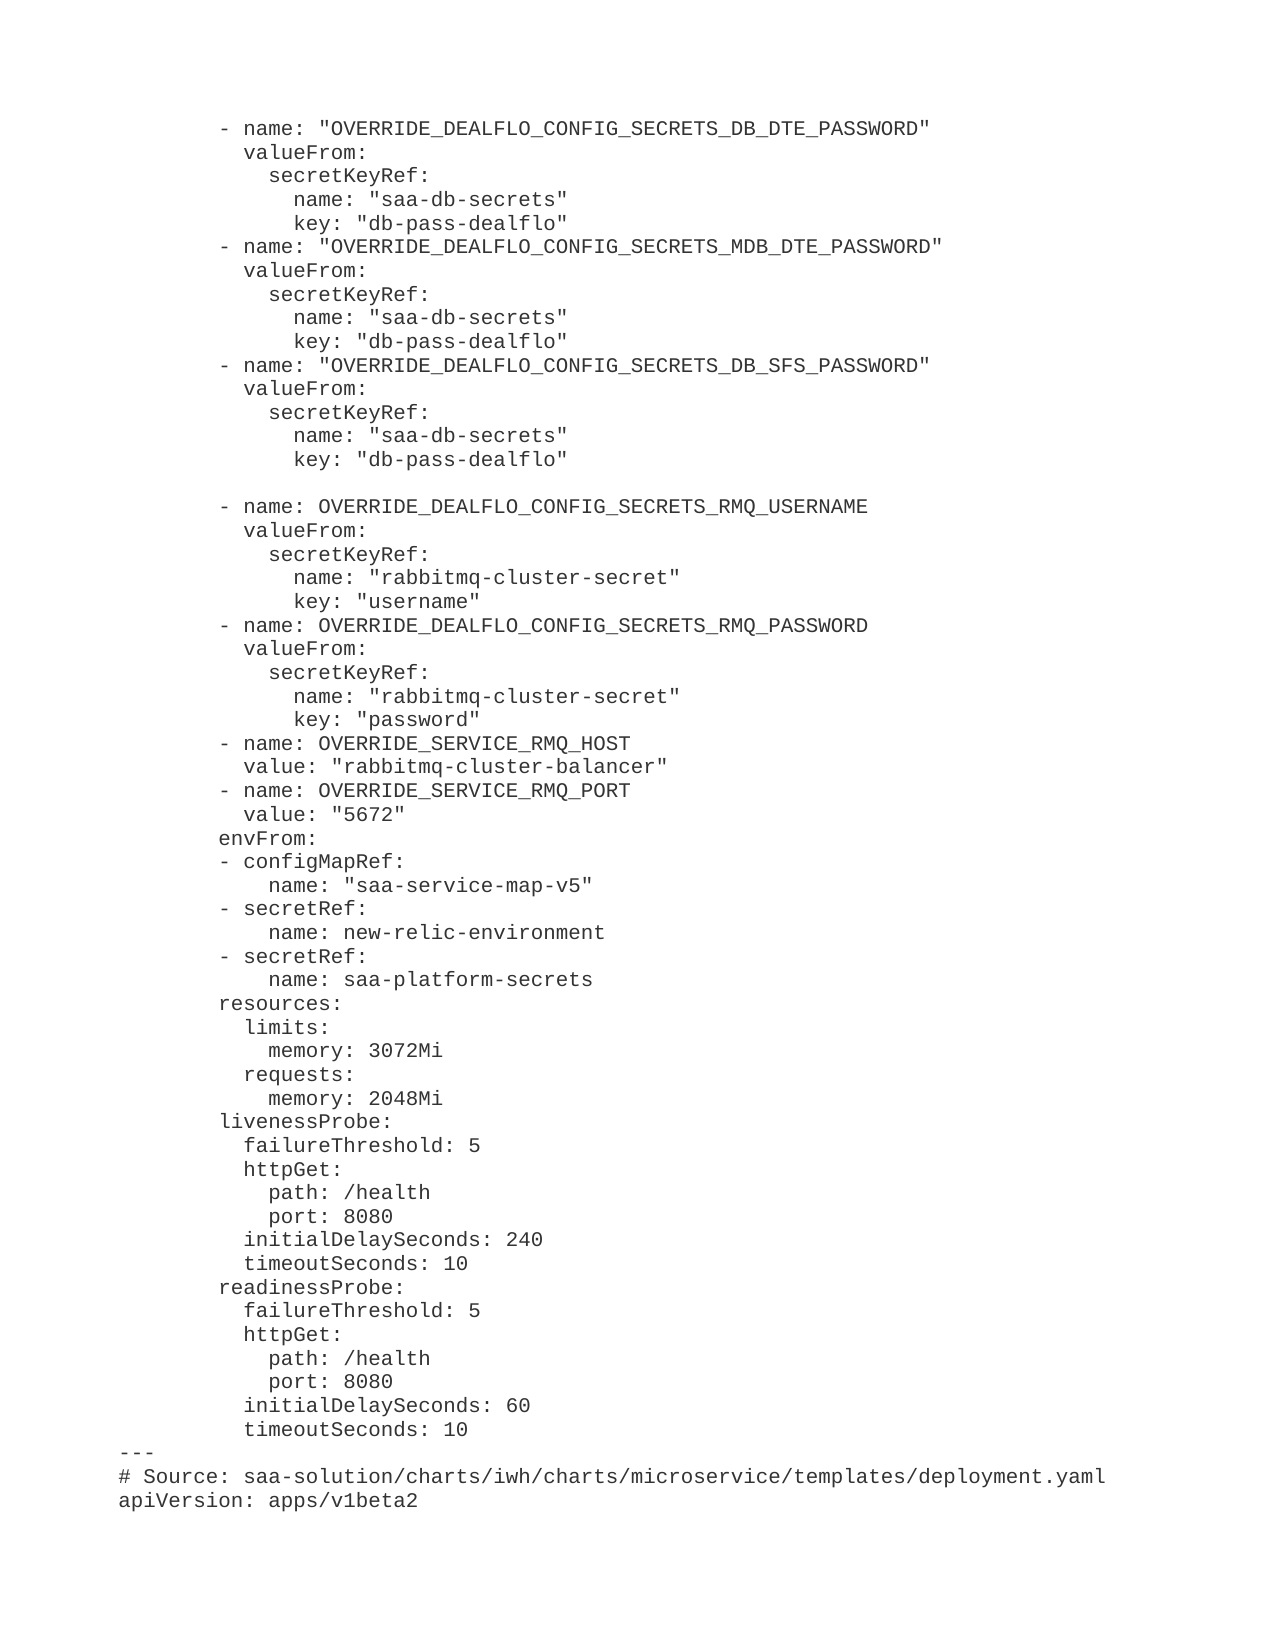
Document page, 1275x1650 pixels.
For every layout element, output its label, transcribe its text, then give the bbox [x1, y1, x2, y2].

text initialDelaySeconds: 60 [118, 1395, 1157, 1419]
text port: 8080 [118, 1371, 1157, 1395]
text name: new-relic-environment [118, 922, 1157, 946]
text - name: OVERRIDE_DEALFLO_CONFIG_SECRETS_RMQ_PASSWORD [118, 615, 1157, 638]
text timeoutSeconds: 10 [118, 1419, 1157, 1442]
text initialDelaySeconds: 240 [118, 1229, 1157, 1253]
text key: "username" [118, 591, 1157, 615]
text name: "saa-db-secrets" [118, 307, 1157, 331]
text secretKeyRef: [118, 662, 1157, 686]
text requests: [118, 1064, 1157, 1088]
text name: "saa-db-secrets" [118, 189, 1157, 213]
text - name: "OVERRIDE_DEALFLO_CONFIG_SECRETS_DB_DTE_PASSWORD" [118, 118, 1157, 142]
text value: "5672" [118, 804, 1157, 827]
text name: "rabbitmq-cluster-secret" [118, 686, 1157, 709]
text - name: OVERRIDE_SERVICE_RMQ_HOST [118, 733, 1157, 757]
text name: "rabbitmq-cluster-secret" [118, 567, 1157, 591]
text valueFrom: [118, 260, 1157, 284]
text value: "rabbitmq-cluster-balancer" [118, 757, 1157, 780]
text httpGet: [118, 1324, 1157, 1348]
text memory: 2048Mi [118, 1088, 1157, 1111]
text - name: OVERRIDE_SERVICE_RMQ_PORT [118, 780, 1157, 804]
text secretKeyRef: [118, 284, 1157, 307]
text - name: OVERRIDE_DEALFLO_CONFIG_SECRETS_RMQ_USERNAME [118, 496, 1157, 520]
text secretKeyRef: [118, 165, 1157, 189]
text path: /health [118, 1348, 1157, 1371]
text readinessProbe: [118, 1277, 1157, 1300]
text envFrom: [118, 827, 1157, 851]
text # Source: saa-solution/charts/iwh/charts/microservice/templates/deployment.yaml [118, 1466, 1157, 1489]
text key: "db-pass-dealflo" [118, 331, 1157, 354]
text limits: [118, 1017, 1157, 1040]
text httpGet: [118, 1158, 1157, 1182]
text - name: "OVERRIDE_DEALFLO_CONFIG_SECRETS_MDB_DTE_PASSWORD" [118, 236, 1157, 260]
text - secretRef: [118, 898, 1157, 922]
text secretKeyRef: [118, 544, 1157, 567]
text - secretRef: [118, 946, 1157, 969]
text failureThreshold: 5 [118, 1135, 1157, 1158]
text name: "saa-db-secrets" [118, 426, 1157, 449]
text port: 8080 [118, 1206, 1157, 1229]
text resources: [118, 993, 1157, 1017]
text key: "password" [118, 709, 1157, 733]
text key: "db-pass-dealflo" [118, 213, 1157, 236]
text failureThreshold: 5 [118, 1300, 1157, 1324]
text timeoutSeconds: 10 [118, 1253, 1157, 1277]
text secretKeyRef: [118, 402, 1157, 426]
text valueFrom: [118, 378, 1157, 402]
text name: saa-platform-secrets [118, 969, 1157, 993]
text valueFrom: [118, 638, 1157, 662]
text valueFrom: [118, 520, 1157, 544]
text valueFrom: [118, 142, 1157, 165]
text --- [118, 1442, 1157, 1466]
text key: "db-pass-dealflo" [118, 449, 1157, 473]
text path: /health [118, 1182, 1157, 1206]
text memory: 3072Mi [118, 1040, 1157, 1064]
text apiVersion: apps/v1beta2 [118, 1489, 1157, 1513]
text - name: "OVERRIDE_DEALFLO_CONFIG_SECRETS_DB_SFS_PASSWORD" [118, 354, 1157, 378]
text - configMapRef: [118, 851, 1157, 875]
text name: "saa-service-map-v5" [118, 875, 1157, 898]
text livenessProbe: [118, 1111, 1157, 1135]
